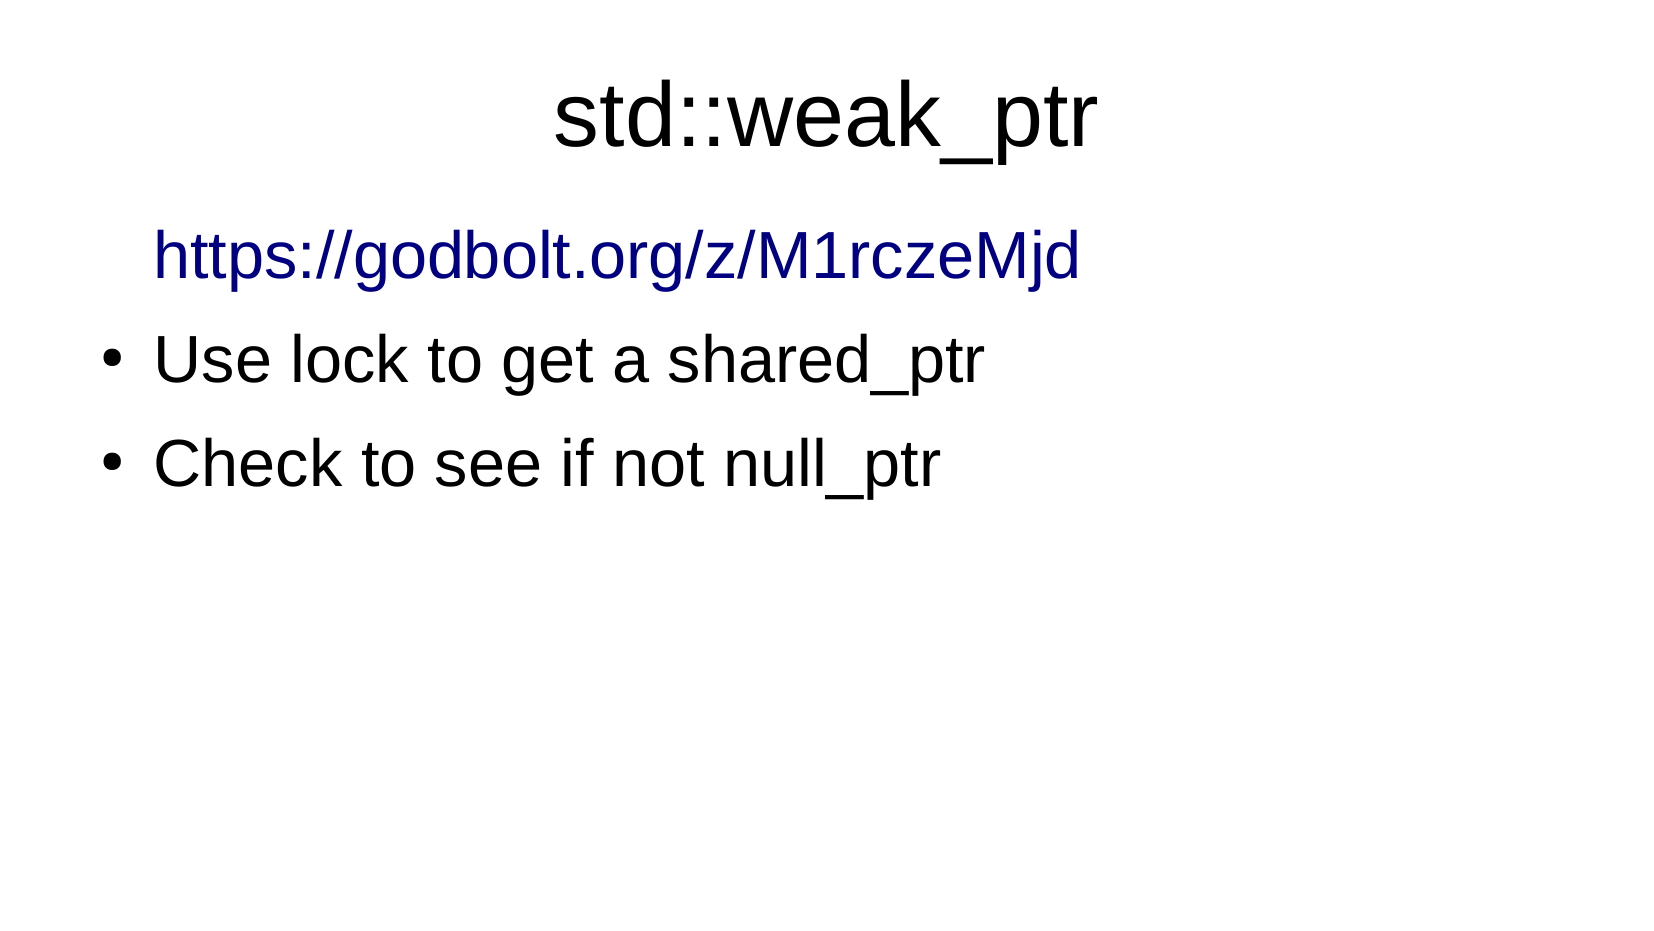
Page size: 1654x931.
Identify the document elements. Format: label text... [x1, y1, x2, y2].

list https://godbolt.org/z/M1rczeMjd Use lock to get a shared_ptr Check to see if not null_ptr [82, 217, 1571, 758]
title std::weak_ptr [82, 37, 1571, 193]
